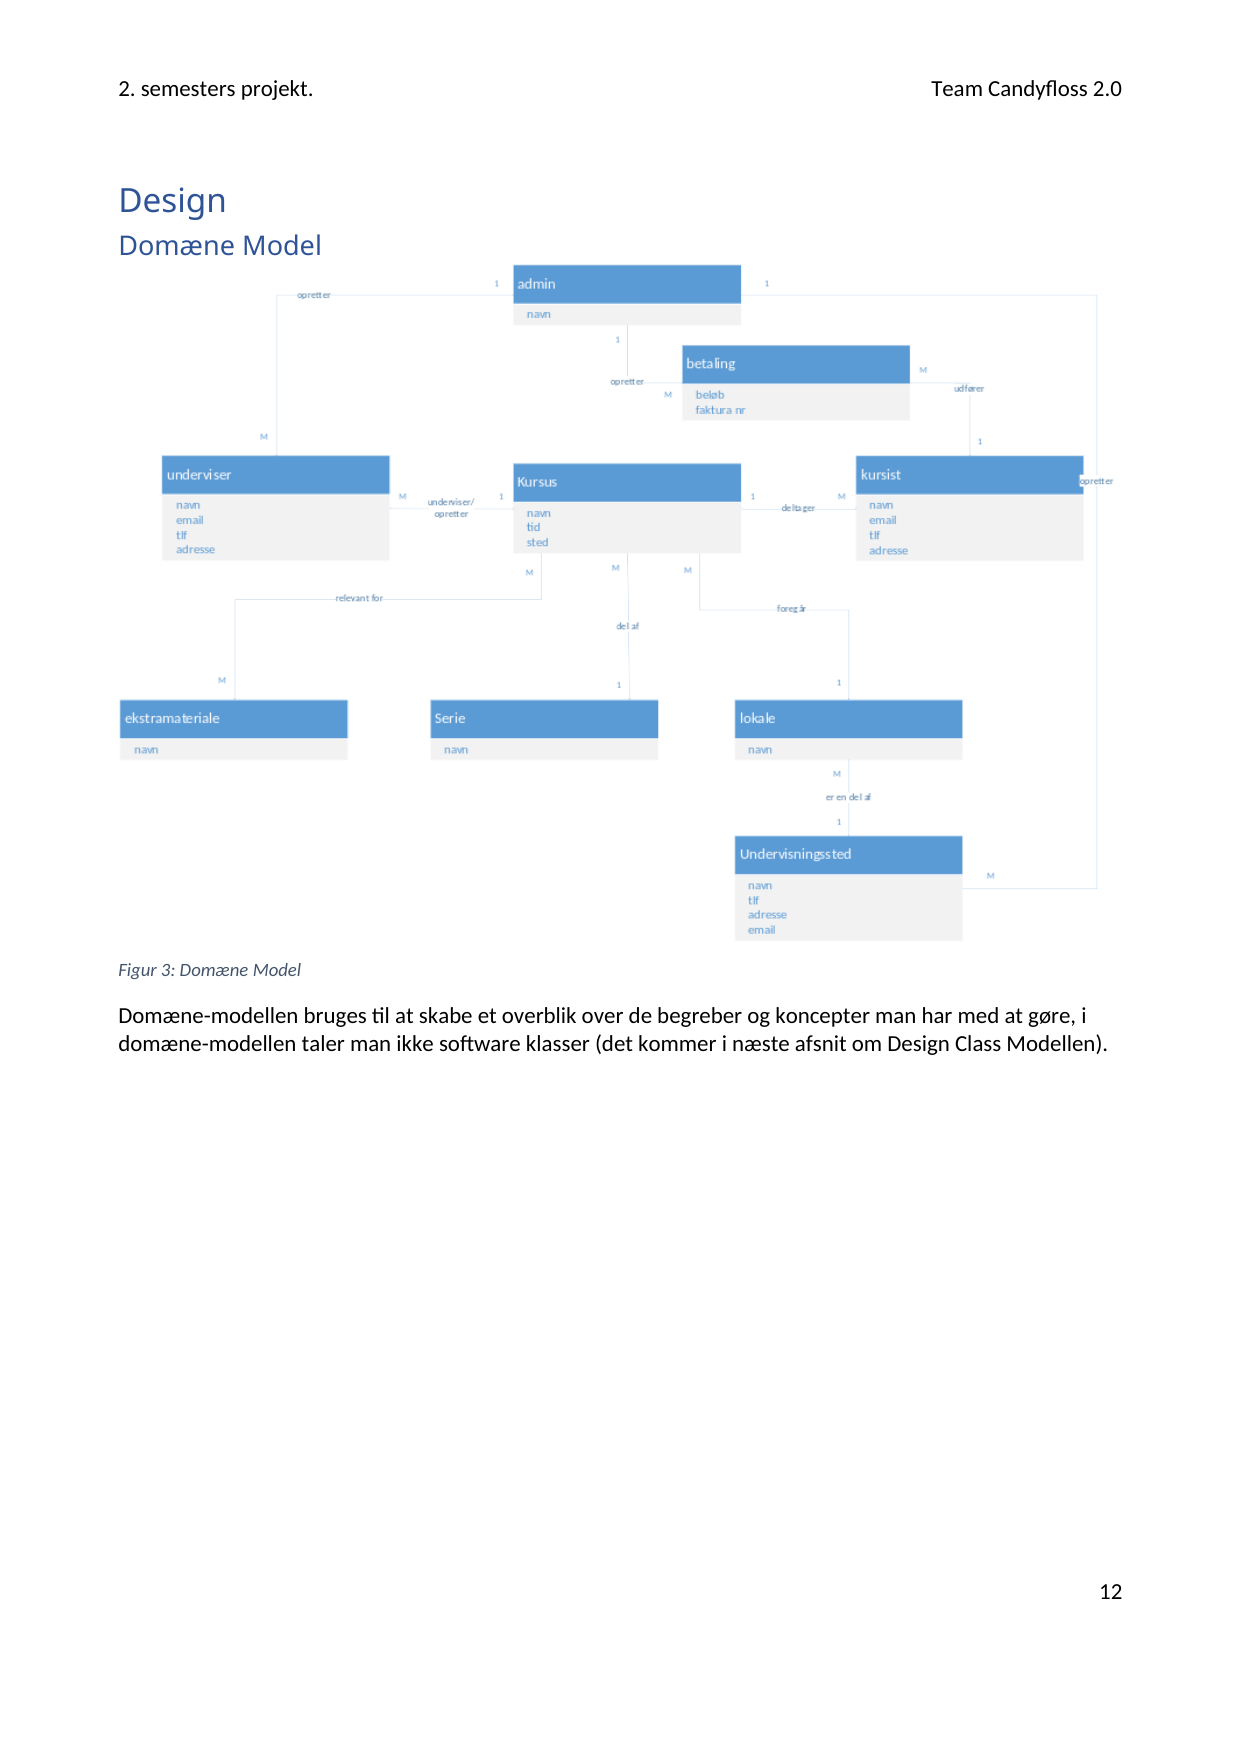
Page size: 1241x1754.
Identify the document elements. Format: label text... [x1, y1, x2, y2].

subtitle Design [118, 177, 1122, 223]
text Domæne-modellen bruges til at skabe et overblik over de begreber og koncepter man har med at gøre, i domæne-modellen taler man ikke software klasser (det kommer i næste afsnit om Design Class Modellen). [118, 1002, 1122, 1058]
subtitle Domæne Model [118, 227, 1122, 264]
text Figur 3: Domæne Model [118, 958, 1122, 981]
